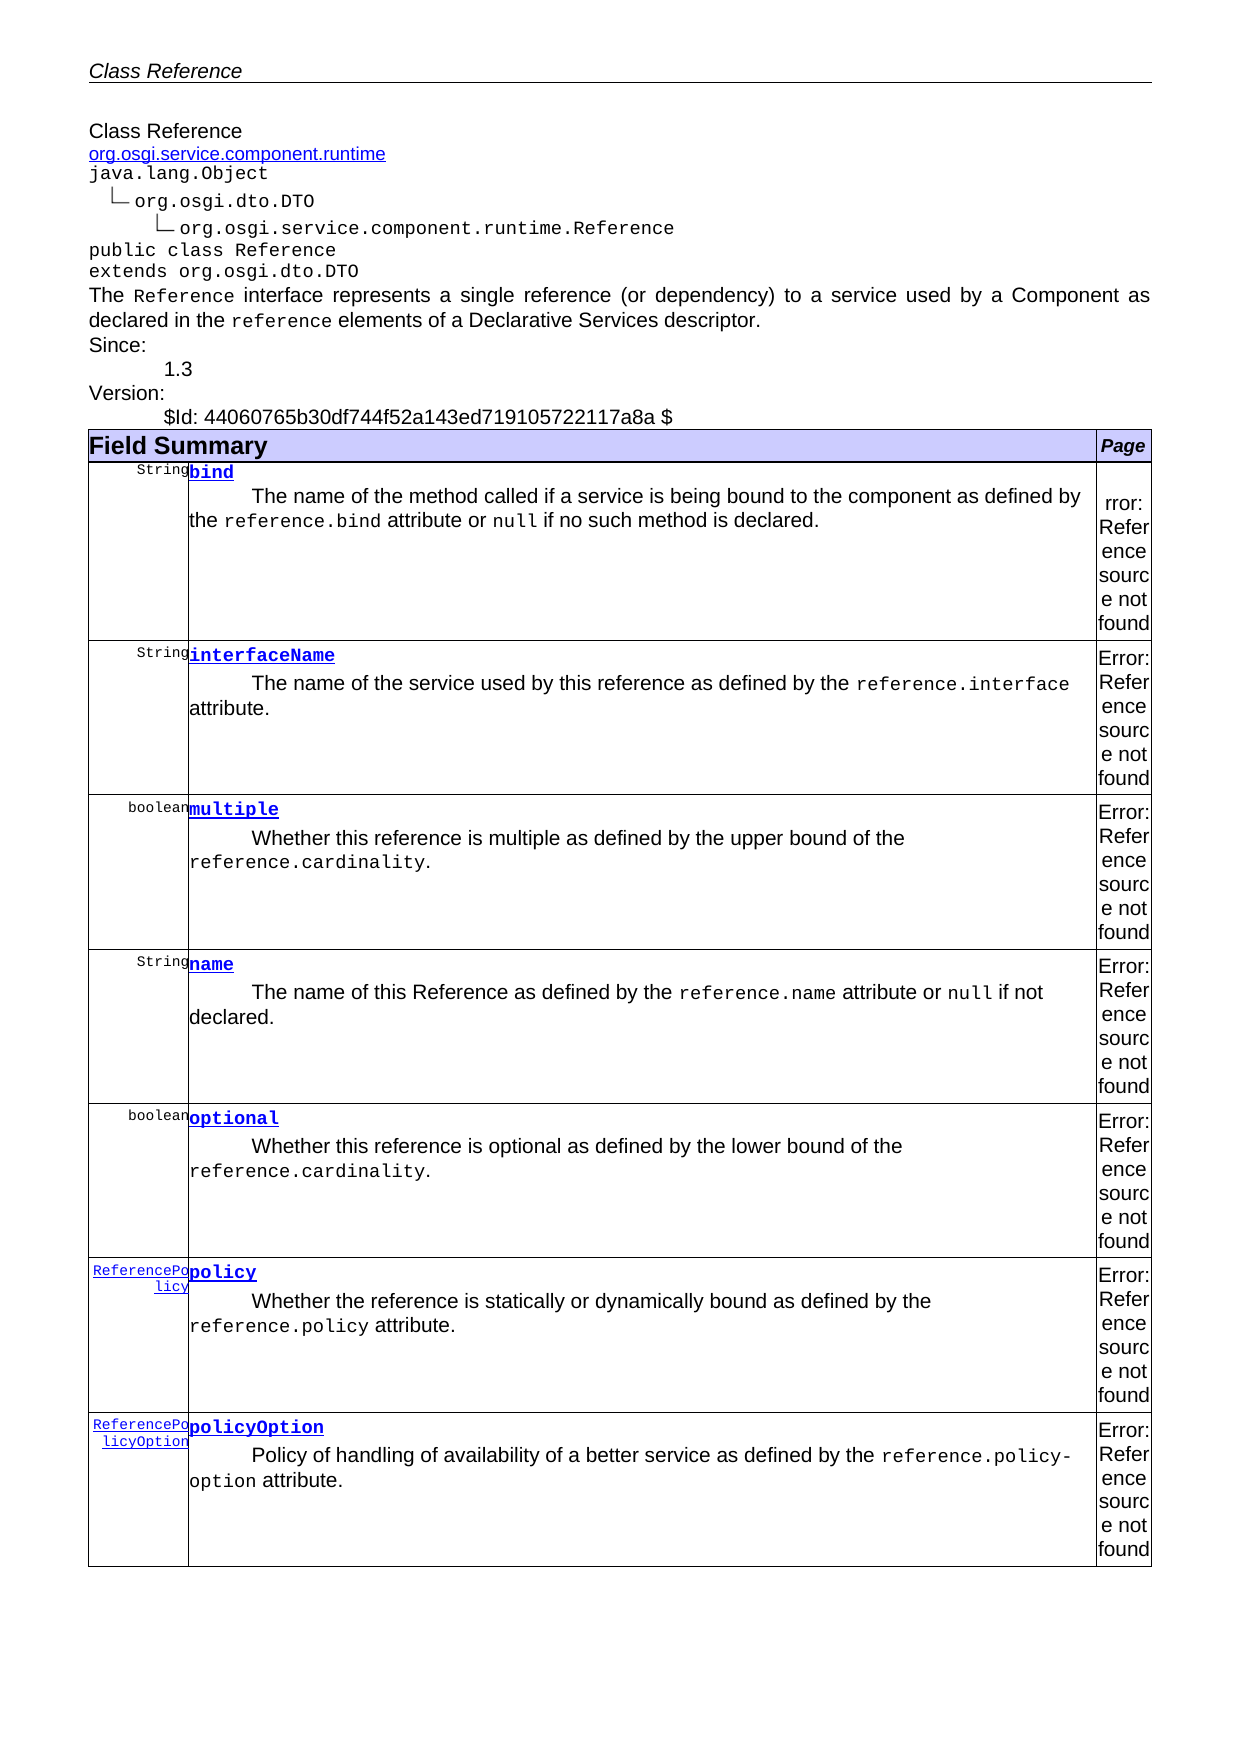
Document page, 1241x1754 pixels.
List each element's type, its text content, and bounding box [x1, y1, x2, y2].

text Class Reference [88, 118, 1152, 142]
picture [156, 212, 180, 235]
table_cell bind The name of the method called if a service is being bound to the component as defined by the reference.bind attribute or null if no such method is declared. [189, 463, 1096, 640]
text public class Reference [88, 240, 1152, 262]
table_cell String [89, 641, 188, 794]
text The Reference interface represents a single reference (or dependency) to a service used by a Component as declared in the reference elements of a Declarative Services descriptor. [88, 283, 1152, 333]
table_cell String [89, 950, 188, 1103]
table_cell ReferencePolicy [89, 1258, 188, 1412]
table_cell Error: Reference source not found [1097, 795, 1151, 948]
table_header Page [1097, 430, 1151, 461]
table_cell Error: Reference source not found [1097, 1413, 1151, 1566]
table_cell boolean [89, 795, 188, 948]
table_cell String [89, 463, 188, 640]
text java.lang.Object [88, 164, 1152, 185]
table_cell Error: Reference source not found [1097, 950, 1151, 1103]
table_cell policy Whether the reference is statically or dynamically bound as defined by the reference.policy attribute. [189, 1258, 1096, 1412]
text $Id: 44060765b30df744f52a143ed719105722117a8a $ [163, 405, 1152, 429]
text org.osgi.service.component.runtime [88, 142, 1152, 164]
table_header Field Summary [89, 430, 1096, 461]
table_cell Error: Reference source not found [1097, 641, 1151, 794]
text 1.3 [163, 357, 1152, 381]
table_cell Error: Reference source not found [1097, 1104, 1151, 1257]
text org.osgi.service.component.runtime.Reference [88, 213, 1152, 240]
table_cell interfaceName The name of the service used by this reference as defined by the reference.interface attribute. [189, 641, 1096, 794]
table_cell boolean [89, 1104, 188, 1257]
table_cell Error: Reference source not found [1097, 463, 1151, 640]
text org.osgi.dto.DTO [88, 185, 1152, 213]
text extends org.osgi.dto.DTO [88, 262, 1152, 283]
table_cell name The name of this Reference as defined by the reference.name attribute or null if not declared. [189, 950, 1096, 1103]
table_cell Error: Reference source not found [1097, 1258, 1151, 1412]
picture [111, 185, 135, 207]
table_cell policyOption Policy of handling of availability of a better service as defined by the reference.policy-option attribute. [189, 1413, 1096, 1566]
table_cell optional Whether this reference is optional as defined by the lower bound of the reference.cardinality. [189, 1104, 1096, 1257]
text Version: [88, 381, 1152, 405]
table_cell multiple Whether this reference is multiple as defined by the upper bound of the reference.cardinality. [189, 795, 1096, 948]
table_cell ReferencePolicyOption [89, 1413, 188, 1566]
text Since: [88, 333, 1152, 357]
